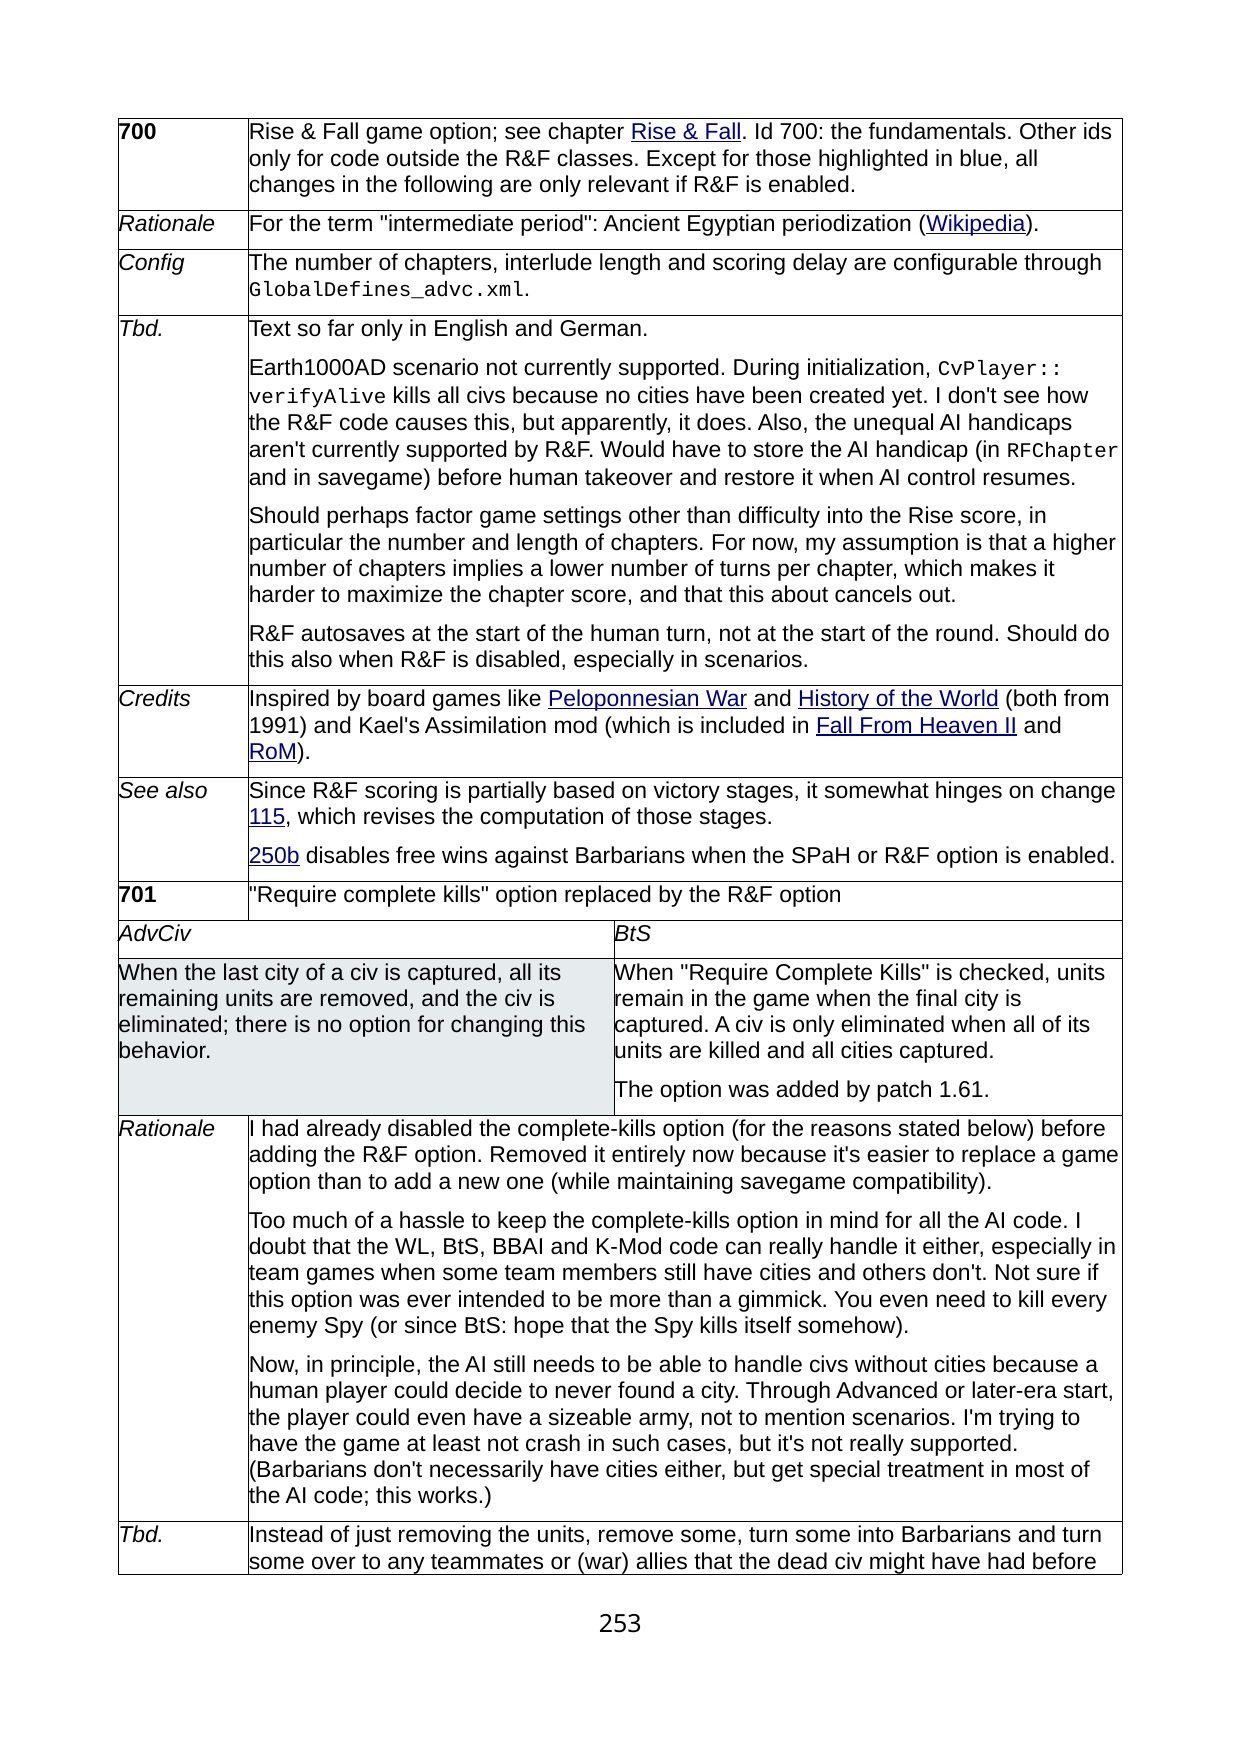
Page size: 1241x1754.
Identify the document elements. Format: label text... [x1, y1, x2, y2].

table_cell "Require complete kills" option replaced by the R&F option [249, 882, 1122, 919]
table_cell See also [119, 778, 248, 881]
table_cell Rationale [119, 1116, 248, 1521]
table_cell AdvCiv [119, 921, 614, 958]
table_cell When "Require Complete Kills" is checked, units remain in the game when the final city is captured. A civ is only eliminated when all of its units are killed and all cities captured. The option was added by patch 1.61. [615, 959, 1122, 1115]
table_cell Text so far only in English and German. Earth1000AD scenario not currently supported. During initialization, CvPlayer:: verifyAlive kills all civs because no cities have been created yet. I don't see how the R&F code causes this, but apparently, it does. Also, the unequal AI handicaps aren't currently supported by R&F. Would have to store the AI handicap (in RFChapter and in savegame) before human takeover and restore it when AI control resumes. Should perhaps factor game settings other than difficulty into the Rise score, in particular the number and length of chapters. For now, my assumption is that a higher number of chapters implies a lower number of turns per chapter, which makes it harder to maximize the chapter score, and that this about cancels out. R&F autosaves at the start of the human turn, not at the start of the round. Should do this also when R&F is disabled, especially in scenarios. [249, 316, 1122, 685]
table_cell BtS [615, 921, 1122, 958]
table_cell Instead of just removing the units, remove some, turn some into Barbarians and turn some over to any teammates or (war) allies that the dead civ might have had before [249, 1522, 1122, 1574]
table_cell The number of chapters, interlude length and scoring delay are configurable through GlobalDefines_advc.xml. [249, 250, 1122, 315]
table_cell When the last city of a civ is captured, all its remaining units are removed, and the civ is eliminated; there is no option for changing this behavior. [119, 959, 614, 1115]
table_cell Inspired by board games like Peloponnesian War and History of the World (both from 1991) and Kael's Assimilation mod (which is included in Fall From Heaven II and RoM). [249, 686, 1122, 777]
table_cell Tbd. [119, 1522, 248, 1574]
table_cell 701 [119, 882, 248, 919]
table_cell I had already disabled the complete-kills option (for the reasons stated below) before adding the R&F option. Removed it entirely now because it's easier to replace a game option than to add a new one (while maintaining savegame compatibility). Too much of a hassle to keep the complete-kills option in mind for all the AI code. I doubt that the WL, BtS, BBAI and K-Mod code can really handle it either, especially in team games when some team members still have cities and others don't. Not sure if this option was ever intended to be more than a gimmick. You even need to kill every enemy Spy (or since BtS: hope that the Spy kills itself somehow). Now, in principle, the AI still needs to be able to handle civs without cities because a human player could decide to never found a city. Through Advanced or later-era start, the player could even have a sizeable army, not to mention scenarios. I'm trying to have the game at least not crash in such cases, but it's not really supported. (Barbarians don't necessarily have cities either, but get special treatment in most of the AI code; this works.) [249, 1116, 1122, 1521]
table_cell Tbd. [119, 316, 248, 685]
table_header Rise & Fall game option; see chapter Rise & Fall. Id 700: the fundamentals. Other ids only for code outside the R&F classes. Except for those highlighted in blue, all changes in the following are only relevant if R&F is enabled. [249, 119, 1122, 210]
table_cell Credits [119, 686, 248, 777]
table_cell Since R&F scoring is partially based on victory stages, it somewhat hinges on change 115, which revises the computation of those stages. 250b disables free wins against Barbarians when the SPaH or R&F option is enabled. [249, 778, 1122, 881]
table_cell Config [119, 250, 248, 315]
table_cell For the term "intermediate period": Ancient Egyptian periodization (Wikipedia). [249, 211, 1122, 248]
table_cell Rationale [119, 211, 248, 248]
table_header 700 [119, 119, 248, 210]
